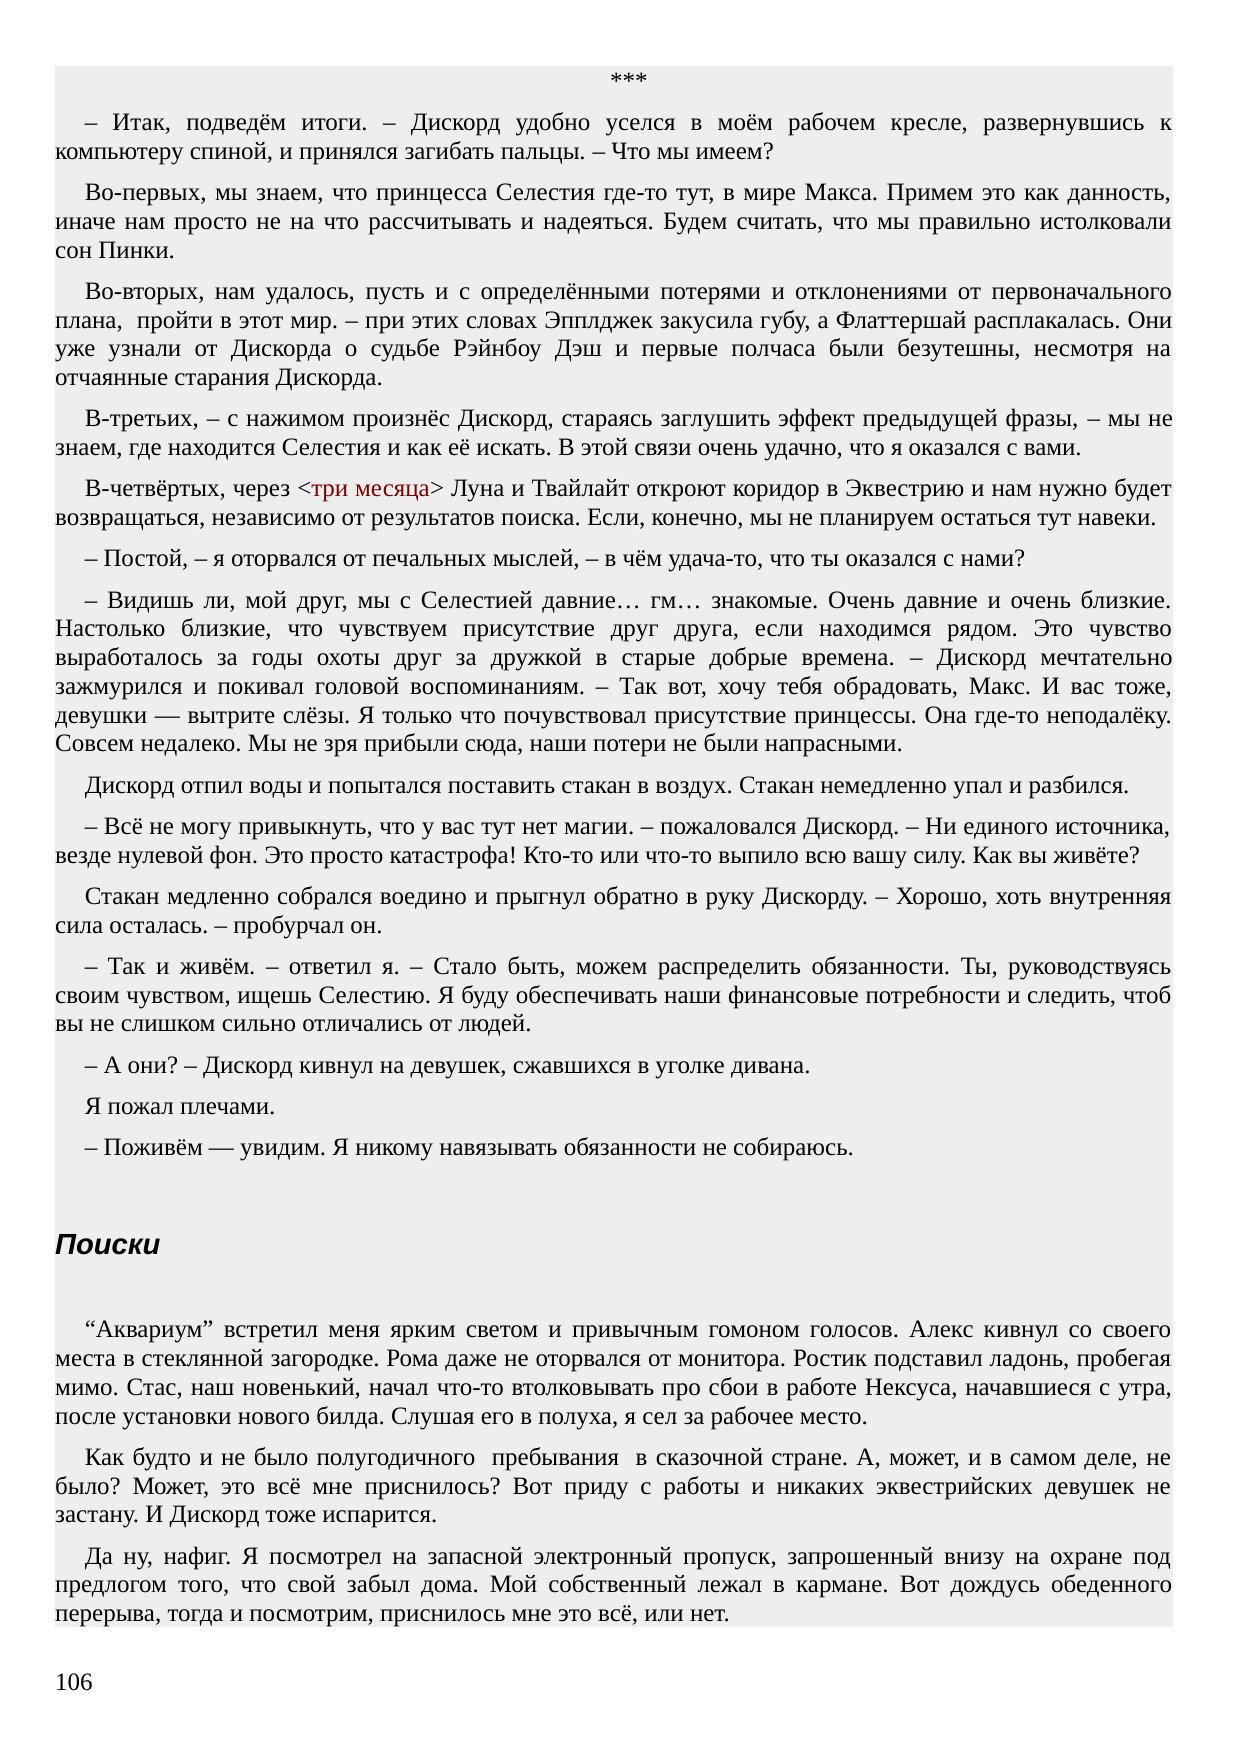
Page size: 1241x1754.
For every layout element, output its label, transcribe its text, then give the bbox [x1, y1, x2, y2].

text – Так и живём. – ответил я. – Стало быть, можем распределить обязанности. Ты, руководствуясь своим чувством, ищешь Селестию. Я буду обеспечивать наши финансовые потребности и следить, чтоб вы не слишком сильно отличались от людей. [55, 951, 1173, 1037]
text – Поживём — увидим. Я никому навязывать обязанности не собираюсь. [55, 1132, 1173, 1161]
text *** [55, 66, 1173, 95]
text Как будто и не было полугодичного пребывания в сказочной стране. А, может, и в самом деле, не было? Может, это всё мне приснилось? Вот приду с работы и никаких эквестрийских девушек не застану. И Дискорд тоже испарится. [55, 1442, 1173, 1528]
text – Всё не могу привыкнуть, что у вас тут нет магии. – пожаловался Дискорд. – Ни единого источника, везде нулевой фон. Это просто катастрофа! Кто-то или что-то выпило всю вашу силу. Как вы живёте? [55, 811, 1173, 868]
text Да ну, нафиг. Я посмотрел на запасной электронный пропуск, запрошенный внизу на охране под предлогом того, что свой забыл дома. Мой собственный лежал в кармане. Вот дождусь обеденного перерыва, тогда и посмотрим, приснилось мне это всё, или нет. [55, 1541, 1173, 1627]
text Стакан медленно собрался воедино и прыгнул обратно в руку Дискорду. – Хорошо, хоть внутренняя сила осталась. – пробурчал он. [55, 881, 1173, 938]
text – Видишь ли, мой друг, мы с Селестией давние… гм… знакомые. Очень давние и очень близкие. Настолько близкие, что чувствуем присутствие друг друга, если находимся рядом. Это чувство выработалось за годы охоты друг за дружкой в старые добрые времена. – Дискорд мечтательно зажмурился и покивал головой воспоминаниям. – Так вот, хочу тебя обрадовать, Макс. И вас тоже, девушки — вытрите слёзы. Я только что почувствовал присутствие принцессы. Она где-то неподалёку. Совсем недалеко. Мы не зря прибыли сюда, наши потери не были напрасными. [55, 585, 1173, 757]
text – А они? – Дискорд кивнул на девушек, сжавшихся в уголке дивана. [55, 1050, 1173, 1078]
text – Постой, – я оторвался от печальных мыслей, – в чём удача-то, что ты оказался с нами? [55, 543, 1173, 572]
text В-четвёртых, через <три месяца> Луна и Твайлайт откроют коридор в Эквестрию и нам нужно будет возвращаться, независимо от результатов поиска. Если, конечно, мы не планируем остаться тут навеки. [55, 473, 1173, 531]
text Дискорд отпил воды и попытался поставить стакан в воздух. Стакан немедленно упал и разбился. [55, 770, 1173, 798]
text “Аквариум” встретил меня ярким светом и привычным гомоном голосов. Алекс кивнул со своего места в стеклянной загородке. Рома даже не оторвался от монитора. Ростик подставил ладонь, пробегая мимо. Стас, наш новенький, начал что-то втолковывать про сбои в работе Нексуса, начавшиеся с утра, после установки нового билда. Слушая его в полуха, я сел за рабочее место. [55, 1314, 1173, 1429]
text Во-первых, мы знаем, что принцесса Селестия где-то тут, в мире Макса. Примем это как данность, иначе нам просто не на что рассчитывать и надеяться. Будем считать, что мы правильно истолковали сон Пинки. [55, 177, 1173, 263]
subtitle Поиски [55, 1227, 1173, 1261]
text Во-вторых, нам удалось, пусть и с определёнными потерями и отклонениями от первоначального плана, пройти в этот мир. – при этих словах Эпплджек закусила губу, а Флаттершай расплакалась. Они уже узнали от Дискорда о судьбе Рэйнбоу Дэш и первые полчаса были безутешны, несмотря на отчаянные старания Дискорда. [55, 276, 1173, 391]
text – Итак, подведём итоги. – Дискорд удобно уселся в моём рабочем кресле, развернувшись к компьютеру спиной, и принялся загибать пальцы. – Что мы имеем? [55, 107, 1173, 165]
text В-третьих, – с нажимом произнёс Дискорд, стараясь заглушить эффект предыдущей фразы, – мы не знаем, где находится Селестия и как её искать. В этой связи очень удачно, что я оказался с вами. [55, 403, 1173, 461]
text Я пожал плечами. [55, 1091, 1173, 1120]
